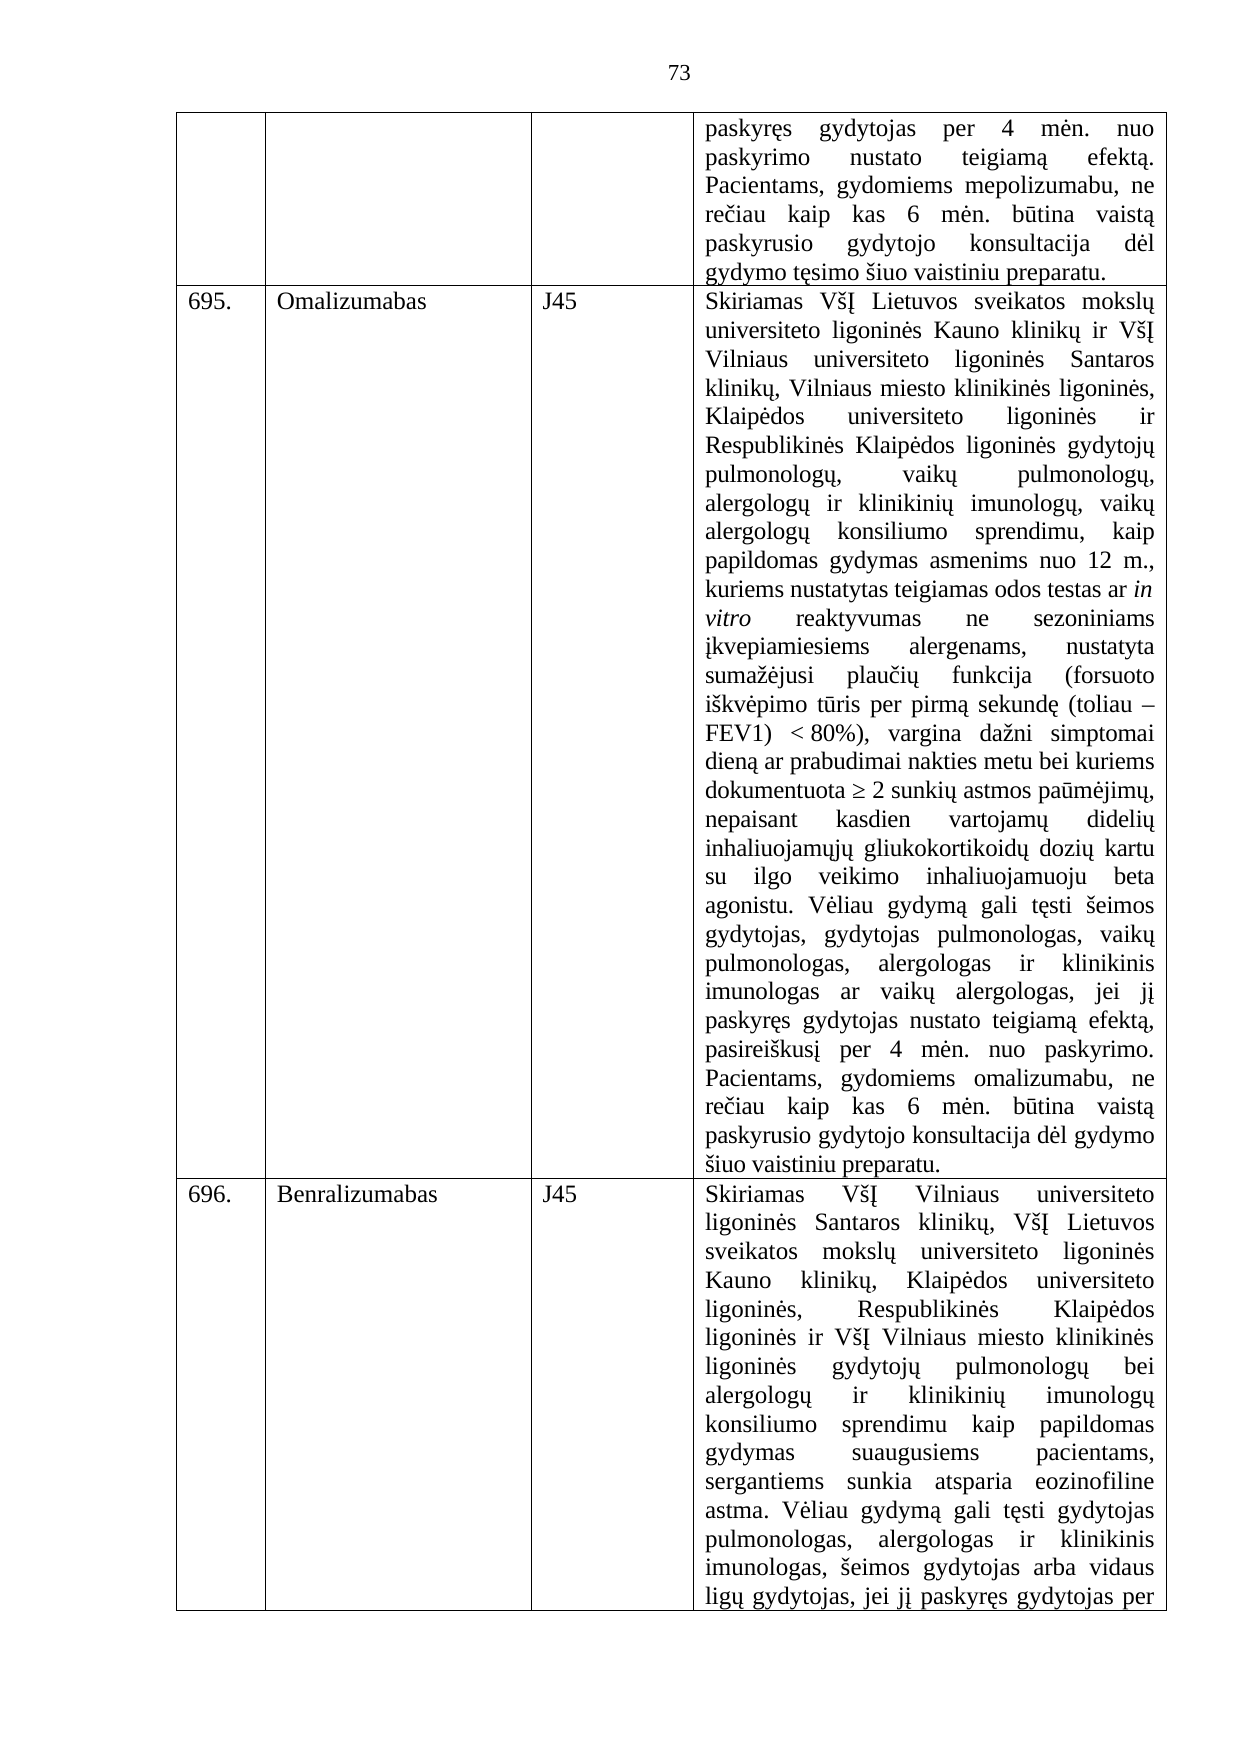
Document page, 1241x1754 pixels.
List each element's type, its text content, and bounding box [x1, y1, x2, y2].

table_cell [177, 113, 265, 285]
table_cell Benralizumabas [266, 1179, 531, 1610]
table_cell Skiriamas VšĮ Lietuvos sveikatos mokslų universiteto ligoninės Kauno klinikų ir VšĮ Vilniaus universiteto ligoninės Santaros klinikų, Vilniaus miesto klinikinės ligoninės, Klaipėdos universiteto ligoninės ir Respublikinės Klaipėdos ligoninės gydytojų pulmonologų, vaikų pulmonologų, alergologų ir klinikinių imunologų, vaikų alergologų konsiliumo sprendimu, kaip papildomas gydymas asmenims nuo 12 m., kuriems nustatytas teigiamas odos testas ar in vitro reaktyvumas ne sezoniniams įkvepiamiesiems alergenams, nustatyta sumažėjusi plaučių funkcija (forsuoto iškvėpimo tūris per pirmą sekundę (toliau – FEV1) < 80%), vargina dažni simptomai dieną ar prabudimai nakties metu bei kuriems dokumentuota ≥ 2 sunkių astmos paūmėjimų, nepaisant kasdien vartojamų didelių inhaliuojamųjų gliukokortikoidų dozių kartu su ilgo veikimo inhaliuojamuoju beta agonistu. Vėliau gydymą gali tęsti šeimos gydytojas, gydytojas pulmonologas, vaikų pulmonologas, alergologas ir klinikinis imunologas ar vaikų alergologas, jei jį paskyręs gydytojas nustato teigiamą efektą, pasireiškusį per 4 mėn. nuo paskyrimo. Pacientams, gydomiems omalizumabu, ne rečiau kaip kas 6 mėn. būtina vaistą paskyrusio gydytojo konsultacija dėl gydymo šiuo vaistiniu preparatu. [694, 286, 1166, 1178]
table_cell Skiriamas VšĮ Vilniaus universiteto ligoninės Santaros klinikų, VšĮ Lietuvos sveikatos mokslų universiteto ligoninės Kauno klinikų, Klaipėdos universiteto ligoninės, Respublikinės Klaipėdos ligoninės ir VšĮ Vilniaus miesto klinikinės ligoninės gydytojų pulmonologų bei alergologų ir klinikinių imunologų konsiliumo sprendimu kaip papildomas gydymas suaugusiems pacientams, sergantiems sunkia atsparia eozinofiline astma. Vėliau gydymą gali tęsti gydytojas pulmonologas, alergologas ir klinikinis imunologas, šeimos gydytojas arba vidaus ligų gydytojas, jei jį paskyręs gydytojas per [694, 1179, 1166, 1610]
table_cell 695. [177, 286, 265, 1178]
table_cell [532, 113, 693, 285]
table_cell 696. [177, 1179, 265, 1610]
table_cell Omalizumabas [266, 286, 531, 1178]
table_cell [266, 113, 531, 285]
table_cell J45 [532, 1179, 693, 1610]
table_cell J45 [532, 286, 693, 1178]
table_cell paskyręs gydytojas per 4 mėn. nuo paskyrimo nustato teigiamą efektą. Pacientams, gydomiems mepolizumabu, ne rečiau kaip kas 6 mėn. būtina vaistą paskyrusio gydytojo konsultacija dėl gydymo tęsimo šiuo vaistiniu preparatu. [694, 113, 1166, 285]
